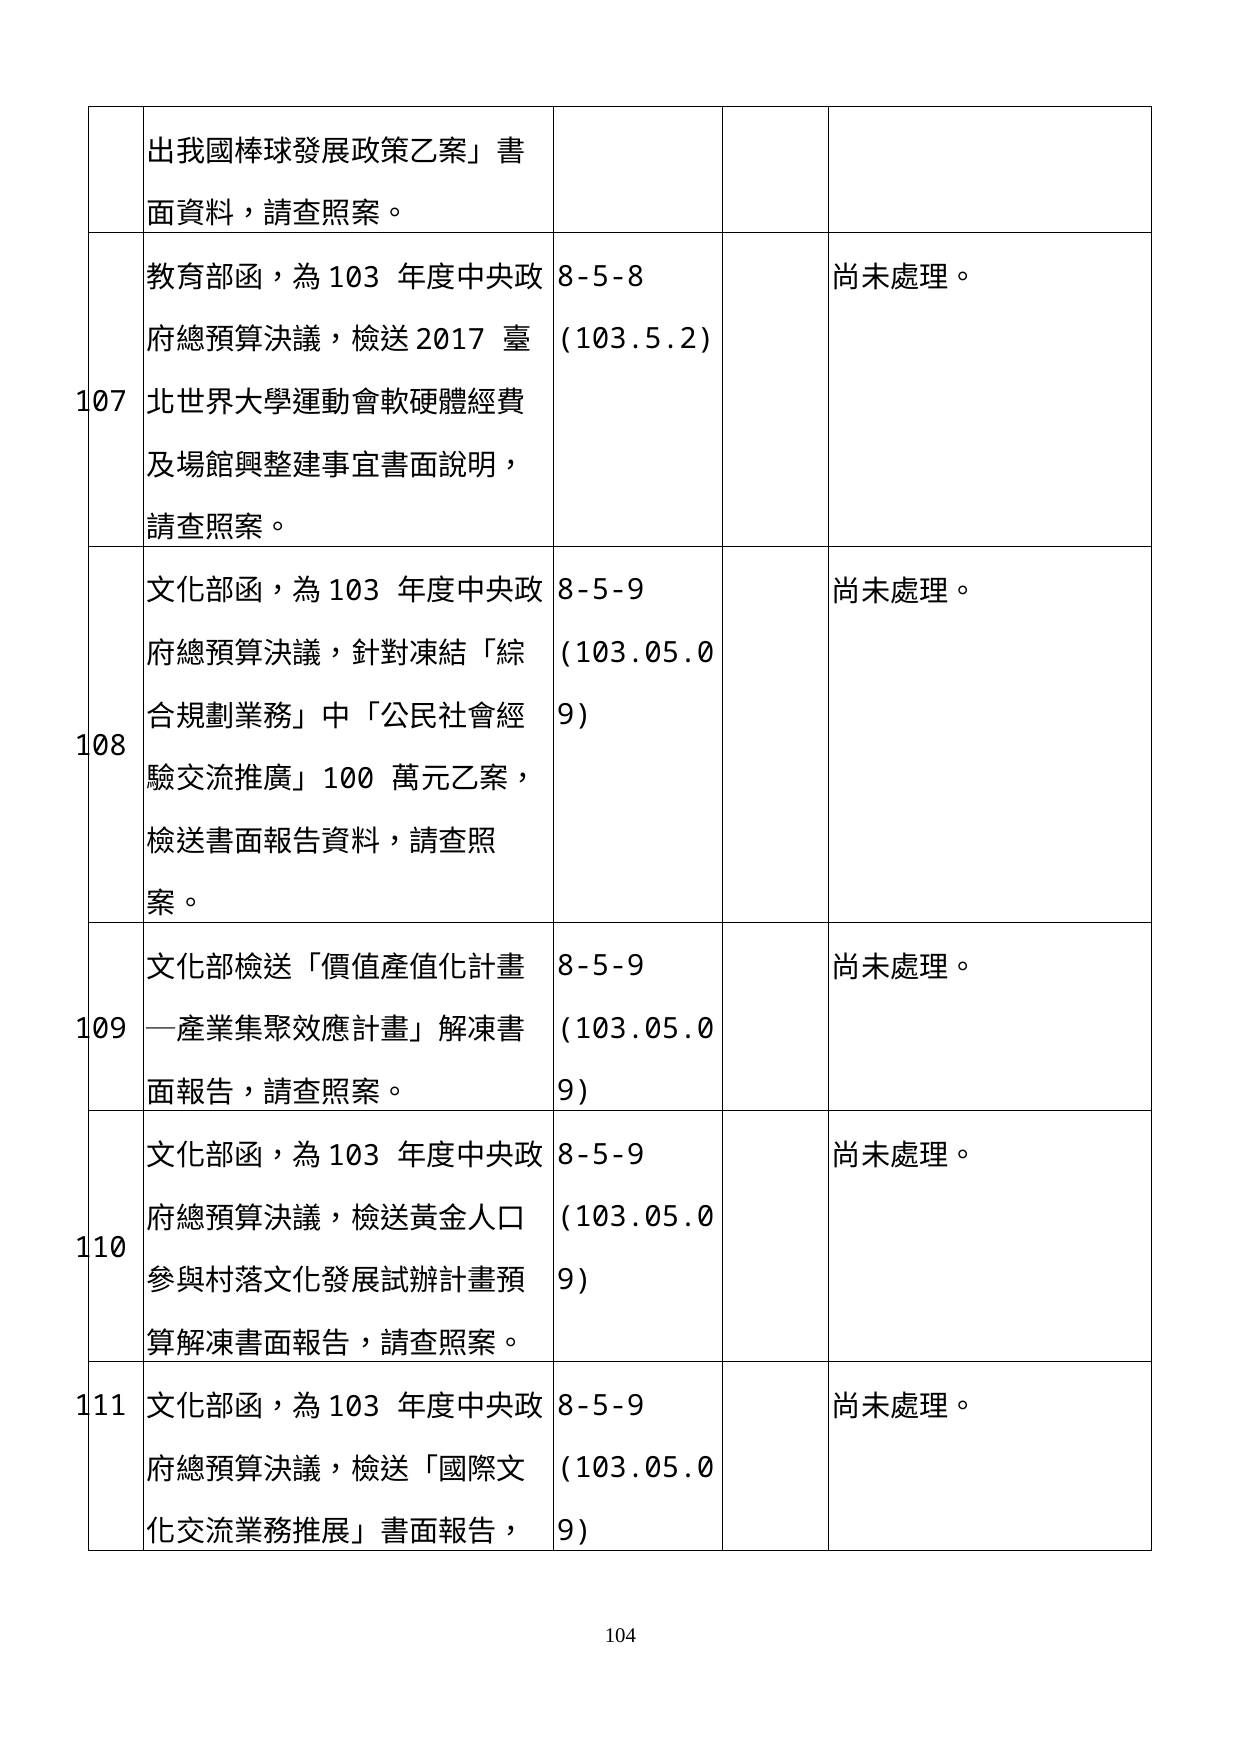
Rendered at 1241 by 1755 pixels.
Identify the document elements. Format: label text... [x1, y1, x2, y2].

table_cell 尚未處理。 [829, 233, 1151, 546]
table_cell [89, 107, 143, 232]
table_cell [723, 233, 828, 546]
table_cell 出我國棒球發展政策乙案」書面資料，請查照案。 [144, 107, 553, 232]
table_cell [89, 923, 143, 1110]
table_cell 文化部函，為103 年度中央政府總預算決議，針對凍結「綜合規劃業務」中「公民社會經驗交流推廣」100 萬元乙案，檢送書面報告資料，請查照案。 [144, 547, 553, 922]
table_cell [89, 1362, 143, 1550]
table_cell [723, 107, 828, 232]
table_cell [723, 1362, 828, 1550]
table_cell [89, 233, 143, 546]
table_cell 8-5-9 (103.05.09) [554, 1362, 722, 1550]
table_cell 8-5-9 (103.05.09) [554, 923, 722, 1110]
table_cell 8-5-8 (103.5.2) [554, 233, 722, 546]
table_cell [723, 547, 828, 922]
table_cell [89, 1111, 143, 1361]
table_cell 尚未處理。 [829, 923, 1151, 1110]
table_cell [89, 547, 143, 922]
table_cell 文化部函，為103 年度中央政府總預算決議，檢送黃金人口參與村落文化發展試辦計畫預算解凍書面報告，請查照案。 [144, 1111, 553, 1361]
table_cell 文化部函，為103 年度中央政府總預算決議，檢送「國際文化交流業務推展」書面報告， [144, 1362, 553, 1550]
table_cell 尚未處理。 [829, 1111, 1151, 1361]
table_cell 教育部函，為103 年度中央政府總預算決議，檢送2017 臺北世界大學運動會軟硬體經費及場館興整建事宜書面說明，請查照案。 [144, 233, 553, 546]
table_cell 文化部檢送「價值產值化計畫─產業集聚效應計畫」解凍書面報告，請查照案。 [144, 923, 553, 1110]
table_cell 8-5-9 (103.05.09) [554, 547, 722, 922]
table_cell [829, 107, 1151, 232]
table_cell 8-5-9 (103.05.09) [554, 1111, 722, 1361]
table_cell [554, 107, 722, 232]
table_cell 尚未處理。 [829, 547, 1151, 922]
table_cell [723, 923, 828, 1110]
table_cell 尚未處理。 [829, 1362, 1151, 1550]
table_cell [723, 1111, 828, 1361]
